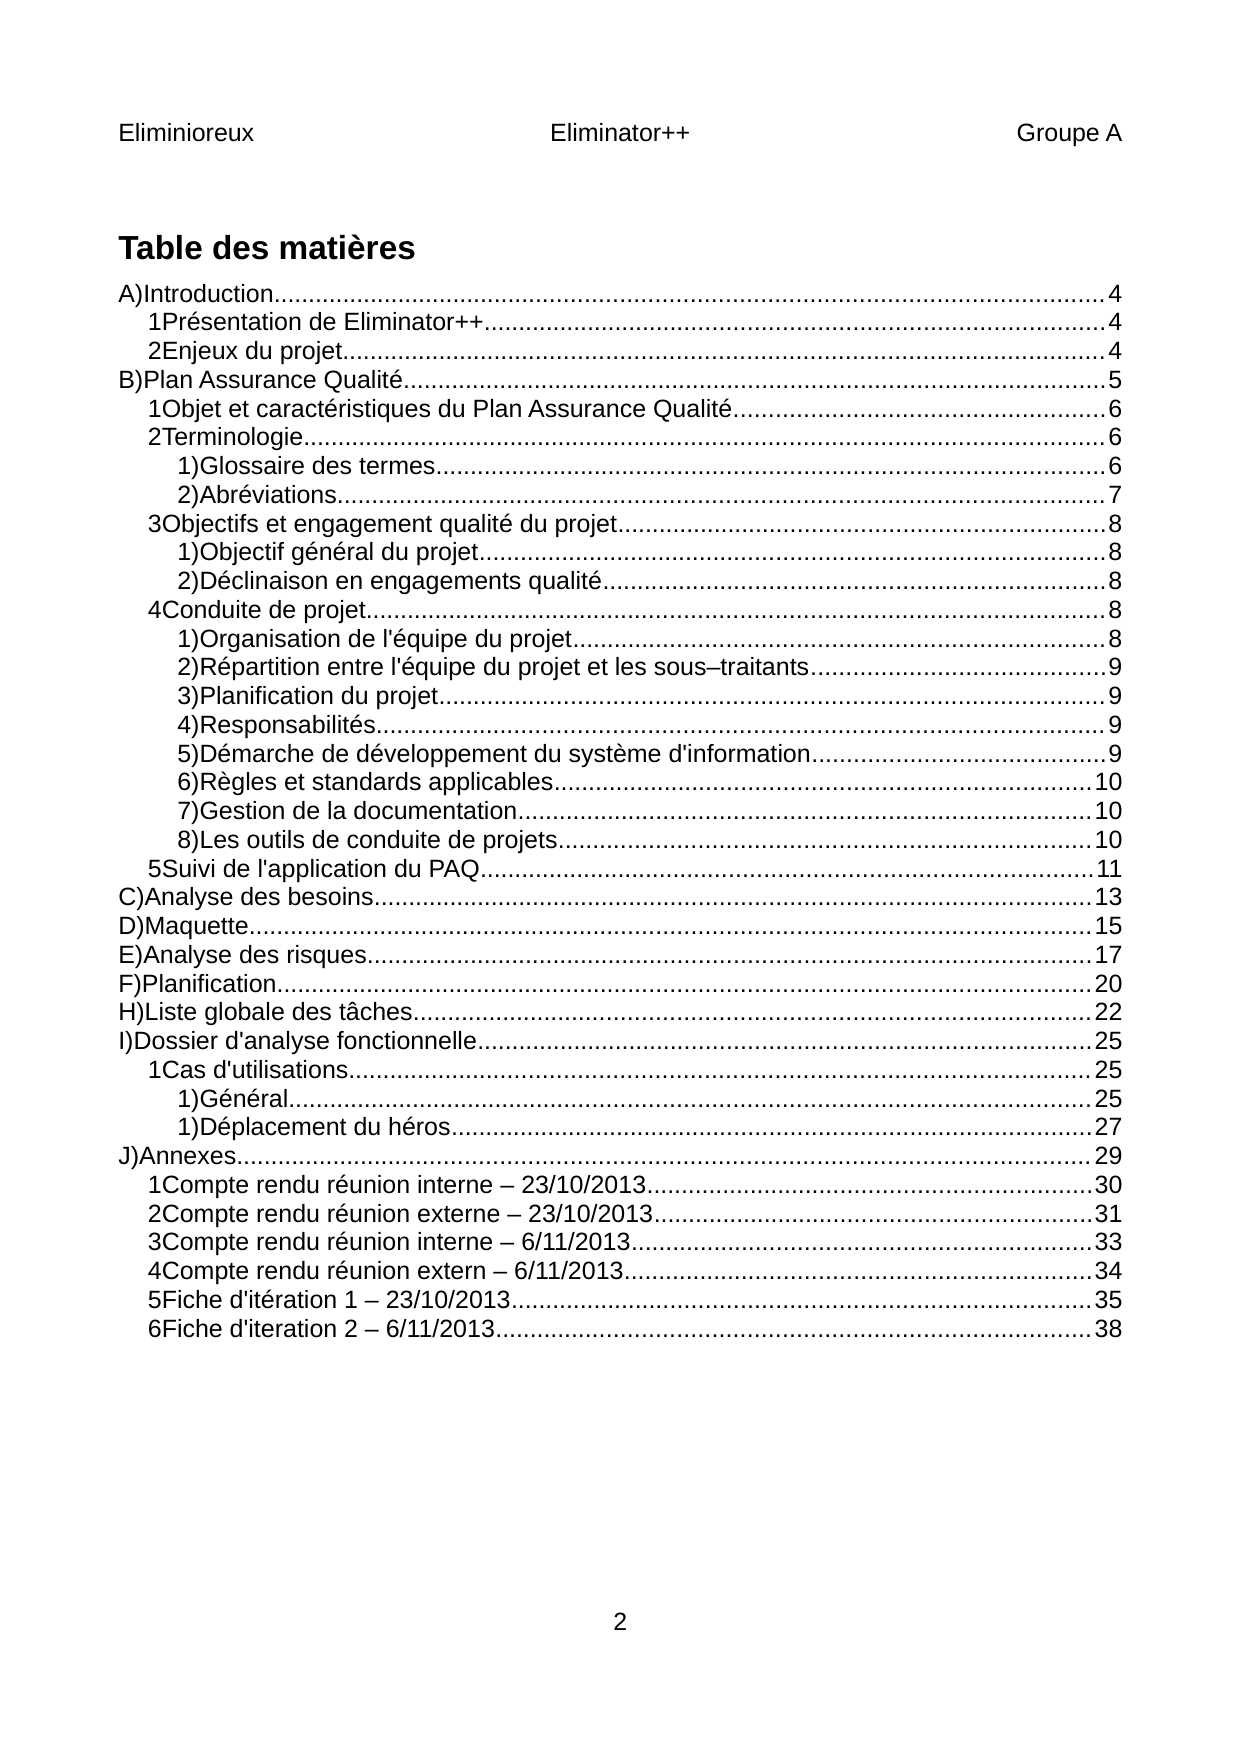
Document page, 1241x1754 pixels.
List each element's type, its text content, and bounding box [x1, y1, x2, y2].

text J)Annexes 29 [118, 1141, 1122, 1170]
text 5Fiche d'itération 1 – 23/10/2013 35 [148, 1285, 1122, 1314]
text 3)Planification du projet 9 [177, 681, 1122, 710]
text 1Compte rendu réunion interne – 23/10/2013 30 [148, 1170, 1122, 1199]
text 1)Déplacement du héros 27 [177, 1112, 1122, 1141]
text 3Objectifs et engagement qualité du projet 8 [148, 509, 1122, 537]
text 2)Déclinaison en engagements qualité 8 [177, 566, 1122, 595]
text 6)Règles et standards applicables 10 [177, 767, 1122, 796]
text 7)Gestion de la documentation 10 [177, 796, 1122, 825]
text 1)Glossaire des termes 6 [177, 451, 1122, 480]
text 5Suivi de l'application du PAQ 11 [148, 854, 1122, 882]
text 2)Répartition entre l'équipe du projet et les sous–traitants 9 [177, 652, 1122, 681]
text 2)Abréviations 7 [177, 480, 1122, 509]
text 1)Organisation de l'équipe du projet 8 [177, 624, 1122, 652]
text 4)Responsabilités 9 [177, 710, 1122, 739]
text 4Conduite de projet 8 [148, 595, 1122, 624]
text I)Dossier d'analyse fonctionnelle 25 [118, 1026, 1122, 1055]
text 1)Général 25 [177, 1084, 1122, 1112]
text 2Compte rendu réunion externe – 23/10/2013 31 [148, 1199, 1122, 1227]
text 4Compte rendu réunion extern – 6/11/2013 34 [148, 1256, 1122, 1285]
text 2Terminologie 6 [148, 422, 1122, 451]
text 1Cas d'utilisations 25 [148, 1055, 1122, 1084]
text 2Enjeux du projet 4 [148, 336, 1122, 365]
text H)Liste globale des tâches 22 [118, 997, 1122, 1026]
subtitle Table des matières [118, 228, 1122, 266]
text 1)Objectif général du projet 8 [177, 537, 1122, 566]
text 6Fiche d'iteration 2 – 6/11/2013 38 [148, 1314, 1122, 1342]
text A)Introduction 4 [118, 279, 1122, 307]
text 5)Démarche de développement du système d'information 9 [177, 739, 1122, 767]
text E)Analyse des risques 17 [118, 940, 1122, 969]
text 8)Les outils de conduite de projets 10 [177, 825, 1122, 854]
text B)Plan Assurance Qualité 5 [118, 365, 1122, 394]
text 3Compte rendu réunion interne – 6/11/2013 33 [148, 1227, 1122, 1256]
text 1Présentation de Eliminator++ 4 [148, 307, 1122, 336]
text 1Objet et caractéristiques du Plan Assurance Qualité 6 [148, 394, 1122, 422]
text C)Analyse des besoins 13 [118, 882, 1122, 911]
text F)Planification 20 [118, 969, 1122, 997]
text D)Maquette 15 [118, 911, 1122, 940]
